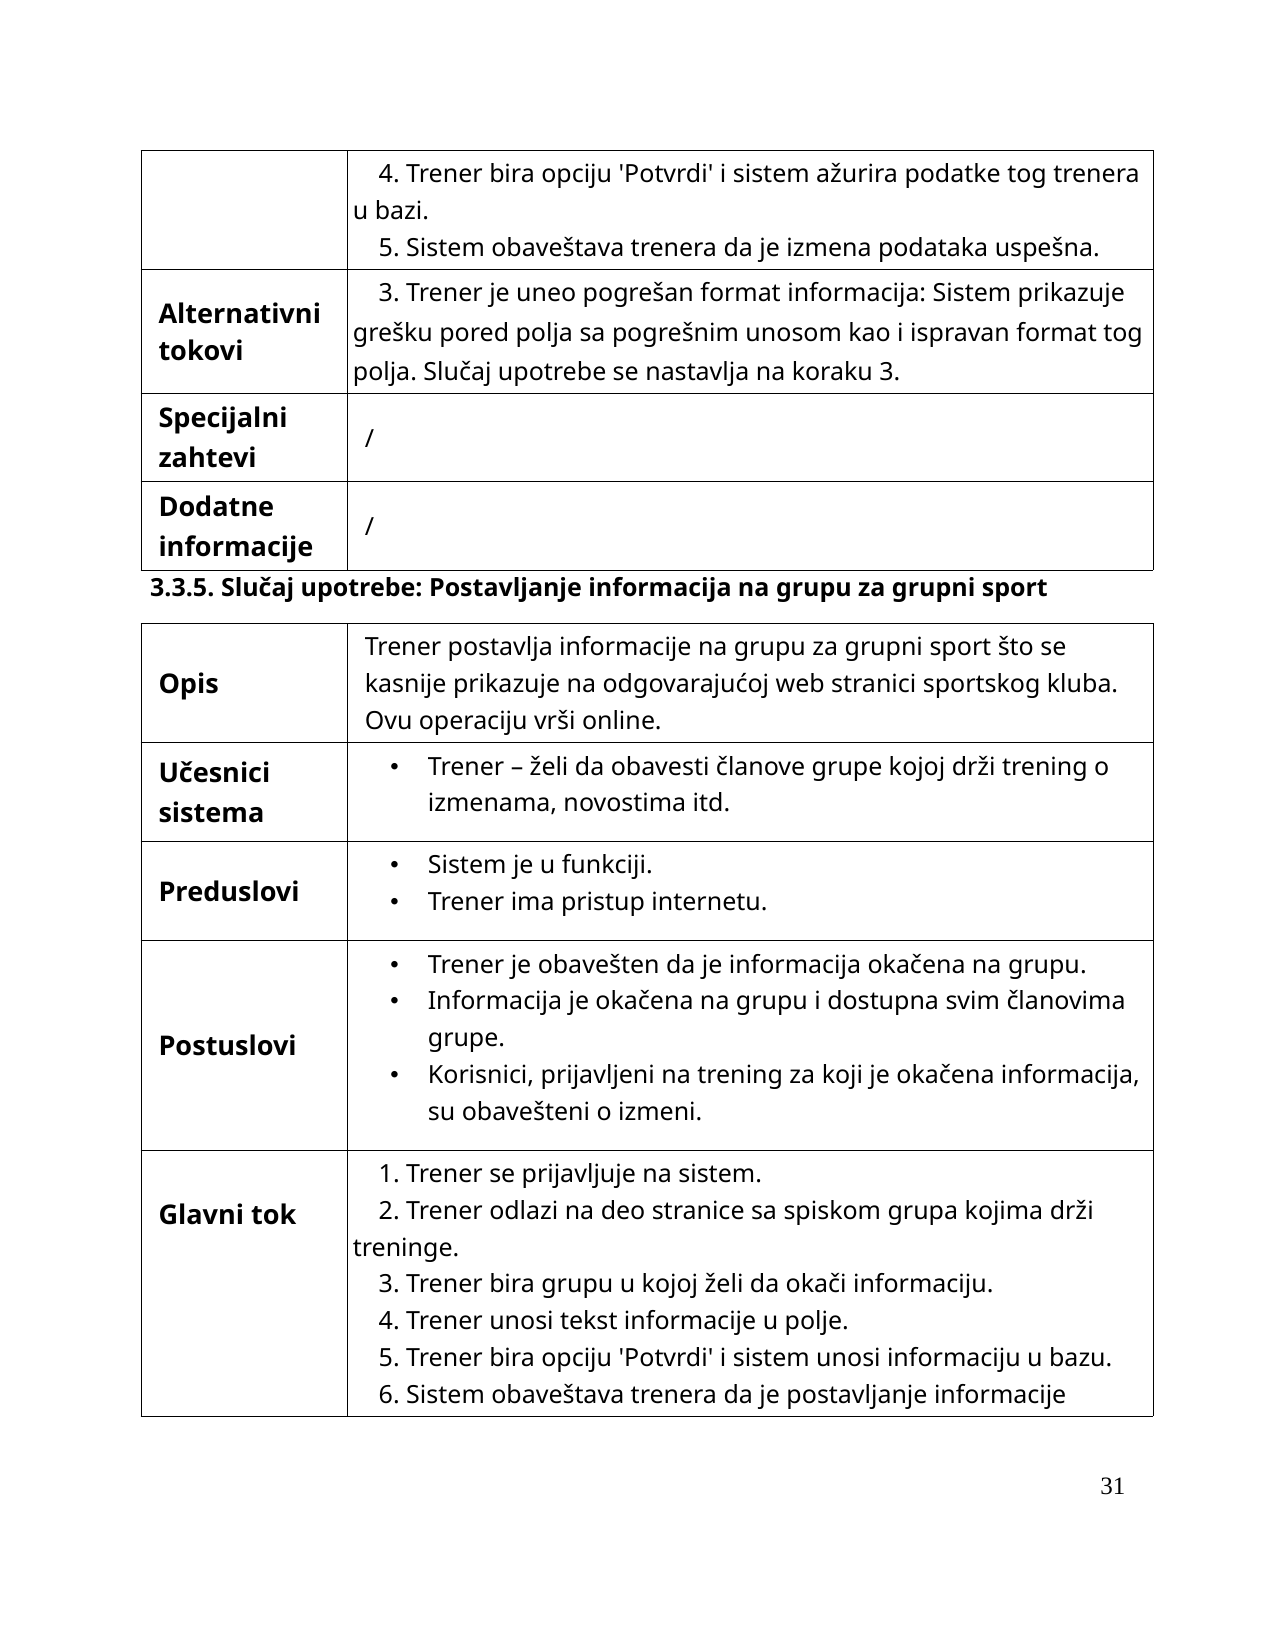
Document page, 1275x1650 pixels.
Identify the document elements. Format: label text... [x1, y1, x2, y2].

table_cell 3. Trener je uneo pogrešan format informacija: Sistem prikazuje grešku pored polja sa pogrešnim unosom kao i ispravan format tog polja. Slučaj upotrebe se nastavlja na koraku 3. [348, 270, 1153, 393]
text 3.3.5. Slučaj upotrebe: Postavljanje informacija na grupu za grupni sport [150, 571, 1125, 604]
table_cell Specijalni zahtevi [142, 394, 347, 481]
table_cell [142, 151, 347, 269]
table_cell Glavni tok [142, 1151, 347, 1416]
table_cell Postuslovi [142, 941, 347, 1150]
table_header Opis [142, 624, 347, 742]
table_cell Učesnici sistema [142, 743, 347, 841]
table_cell / [348, 394, 1153, 481]
table_cell 4. Trener bira opciju 'Potvrdi' i sistem ažurira podatke tog trenera u bazi. 5. Sistem obaveštava trenera da je izmena podataka uspešna. [348, 151, 1153, 269]
table_header Trener postavlja informacije na grupu za grupni sport što se kasnije prikazuje na odgovarajućoj web stranici sportskog kluba. Ovu operaciju vrši online. [348, 624, 1153, 742]
table_cell Preduslovi [142, 842, 347, 940]
table_cell / [348, 482, 1153, 569]
table_cell Sistem je u funkciji. Trener ima pristup internetu. [348, 842, 1153, 940]
table_cell Trener je obavešten da je informacija okačena na grupu. Informacija je okačena na grupu i dostupna svim članovima grupe. Korisnici, prijavljeni na trening za koji je okačena informacija, su obavešteni o izmeni. [348, 941, 1153, 1150]
table_cell 1. Trener se prijavljuje na sistem. 2. Trener odlazi na deo stranice sa spiskom grupa kojima drži treninge. 3. Trener bira grupu u kojoj želi da okači informaciju. 4. Trener unosi tekst informacije u polje. 5. Trener bira opciju 'Potvrdi' i sistem unosi informaciju u bazu. 6. Sistem obaveštava trenera da je postavljanje informacije [348, 1151, 1153, 1416]
table_cell Alternativni tokovi [142, 270, 347, 393]
table_cell Dodatne informacije [142, 482, 347, 569]
table_cell Trener – želi da obavesti članove grupe kojoj drži trening o izmenama, novostima itd. [348, 743, 1153, 841]
